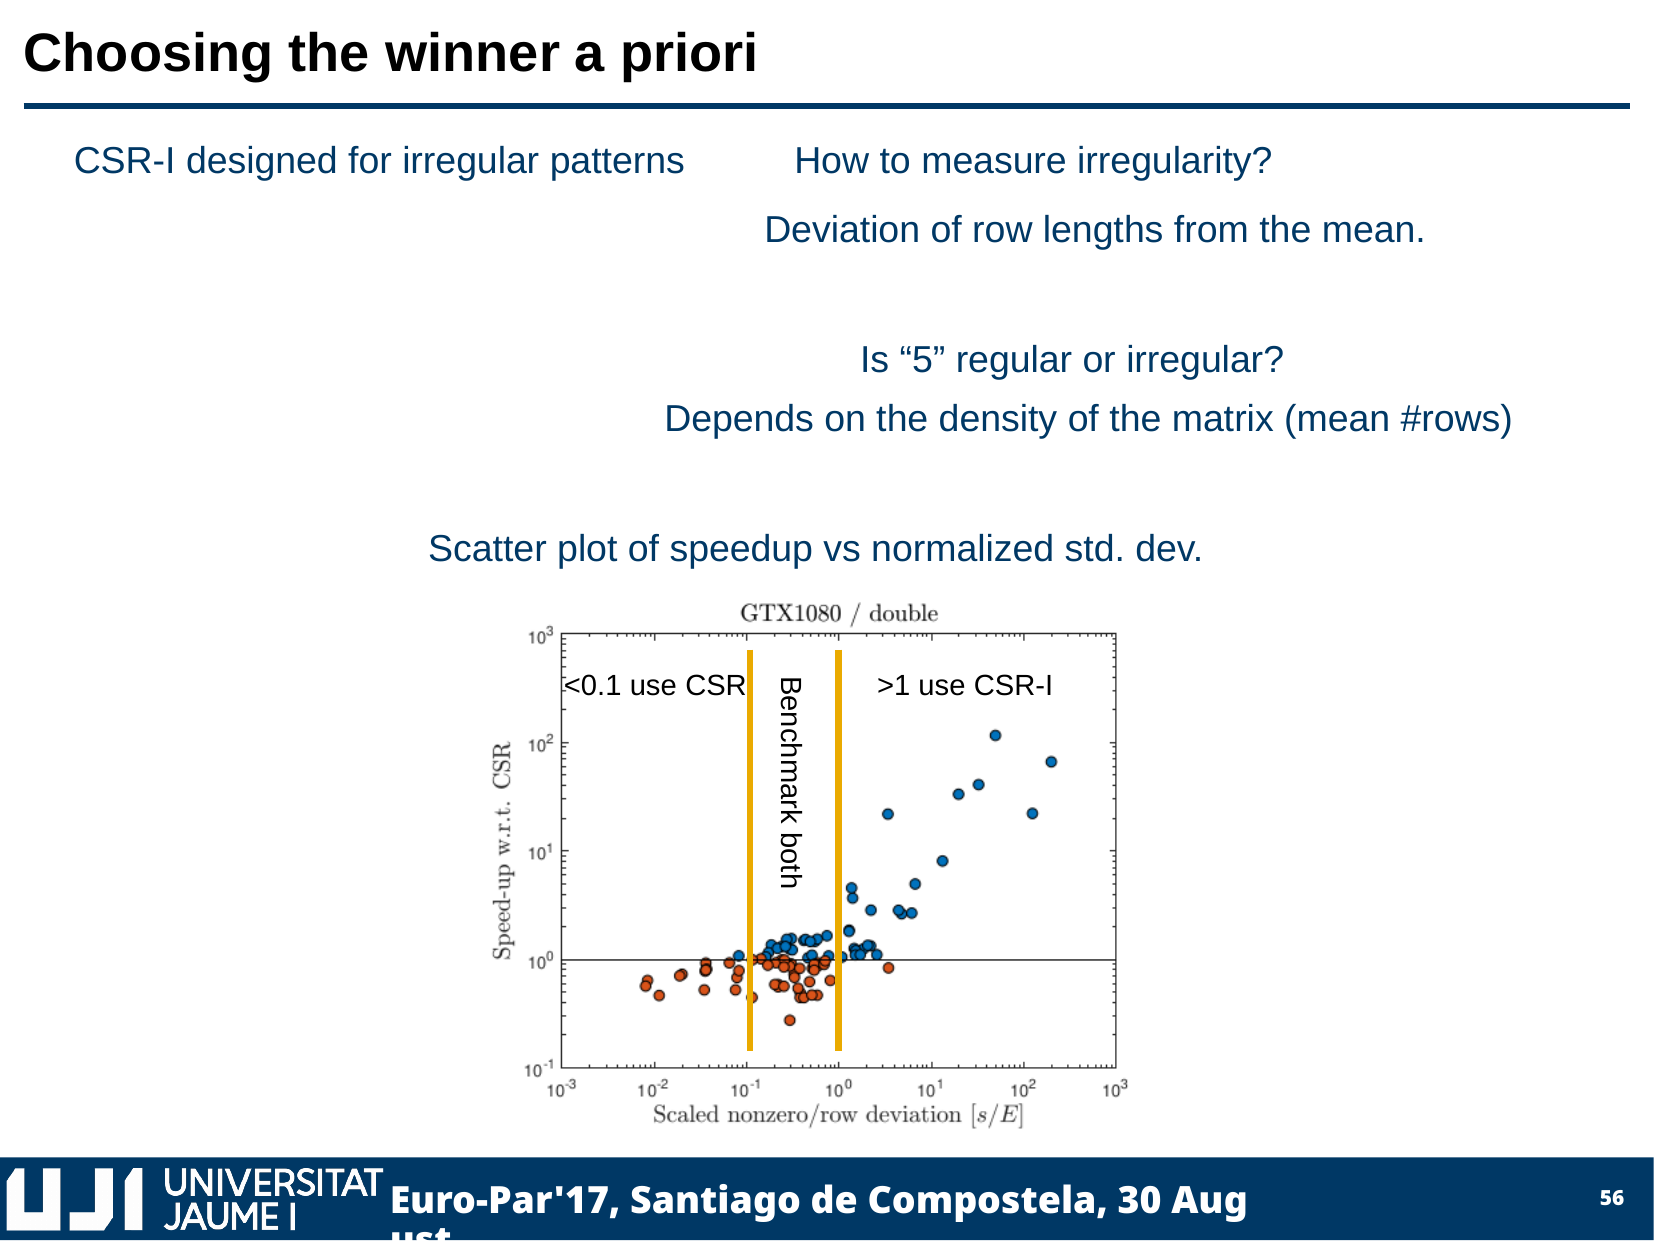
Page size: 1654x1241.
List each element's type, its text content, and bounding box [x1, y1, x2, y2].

picture [0, 1158, 390, 1241]
picture [472, 585, 1146, 1146]
title Choosing the winner a priori [23, 0, 1630, 107]
text_box CSR-I designed for irregular patterns [59, 132, 701, 190]
text_box >1 use CSR-I [862, 661, 1069, 710]
text_box Is “5” regular or irregular? [845, 330, 1300, 388]
text_box Deviation of row lengths from the mean. [749, 200, 1441, 258]
text_box How to measure irregularity? [779, 132, 1288, 190]
text_box Scatter plot of speedup vs normalized std. dev. [413, 519, 1244, 577]
text_box Depends on the density of the matrix (mean #rows) [649, 389, 1529, 447]
text_box Benchmark both [767, 661, 815, 910]
text_box <0.1 use CSR [549, 661, 762, 710]
